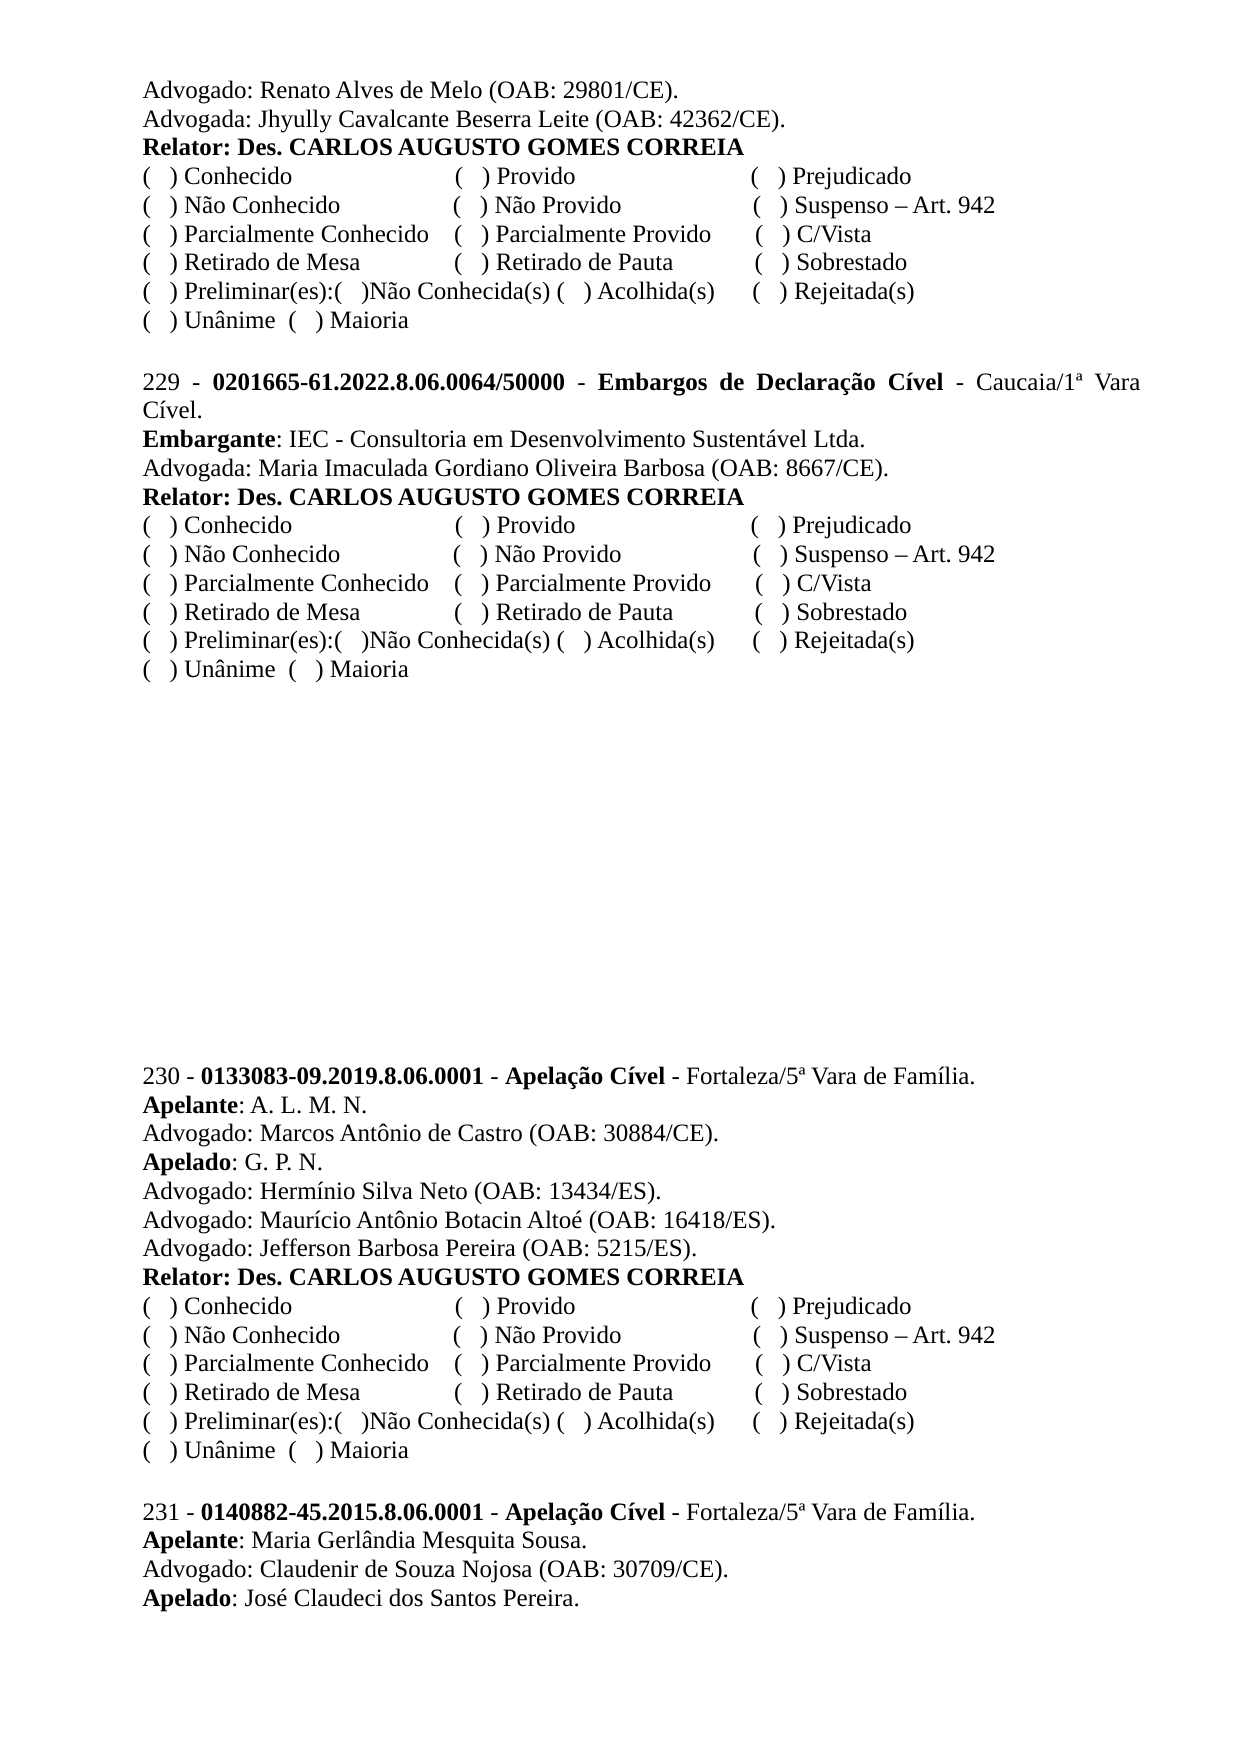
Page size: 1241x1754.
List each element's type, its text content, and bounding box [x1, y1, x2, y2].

text Advogada: Jhyully Cavalcante Beserra Leite (OAB: 42362/CE). [142, 104, 1141, 132]
text ( ) Conhecido ( ) Provido ( ) Prejudicado [142, 1291, 1141, 1320]
text Advogado: Marcos Antônio de Castro (OAB: 30884/CE). [142, 1118, 1141, 1147]
text ( ) Unânime ( ) Maioria [142, 1435, 1141, 1463]
text Advogado: Maurício Antônio Botacin Altoé (OAB: 16418/ES). [142, 1205, 1141, 1233]
text ( ) Retirado de Mesa ( ) Retirado de Pauta ( ) Sobrestado [142, 1377, 1158, 1406]
text ( ) Parcialmente Conhecido ( ) Parcialmente Provido ( ) C/Vista [142, 219, 1158, 247]
text ( ) Não Conhecido ( ) Não Provido ( ) Suspenso – Art. 942 [142, 539, 1158, 568]
text Apelante: Maria Gerlândia Mesquita Sousa. [142, 1525, 1141, 1554]
text Apelado: G. P. N. [142, 1147, 1141, 1176]
text Embargante: IEC - Consultoria em Desenvolvimento Sustentável Ltda. [142, 424, 1141, 453]
text ( ) Preliminar(es):( )Não Conhecida(s) ( ) Acolhida(s) ( ) Rejeitada(s) [142, 626, 1158, 654]
text Advogado: Jefferson Barbosa Pereira (OAB: 5215/ES). [142, 1233, 1141, 1262]
text ( ) Preliminar(es):( )Não Conhecida(s) ( ) Acolhida(s) ( ) Rejeitada(s) [142, 1406, 1158, 1435]
text ( ) Retirado de Mesa ( ) Retirado de Pauta ( ) Sobrestado [142, 247, 1158, 276]
text ( ) Parcialmente Conhecido ( ) Parcialmente Provido ( ) C/Vista [142, 568, 1158, 597]
text ( ) Não Conhecido ( ) Não Provido ( ) Suspenso – Art. 942 [142, 1320, 1158, 1348]
text Advogada: Maria Imaculada Gordiano Oliveira Barbosa (OAB: 8667/CE). [142, 453, 1141, 482]
text ( ) Unânime ( ) Maioria [142, 305, 1141, 334]
text ( ) Parcialmente Conhecido ( ) Parcialmente Provido ( ) C/Vista [142, 1348, 1158, 1377]
text ( ) Unânime ( ) Maioria [142, 654, 1141, 683]
text Advogado: Hermínio Silva Neto (OAB: 13434/ES). [142, 1176, 1141, 1205]
text 229 - 0201665-61.2022.8.06.0064/50000 - Embargos de Declaração Cível - Caucaia/1ª Vara Cível. [142, 367, 1141, 424]
text Apelante: A. L. M. N. [142, 1090, 1141, 1118]
text ( ) Conhecido ( ) Provido ( ) Prejudicado [142, 511, 1141, 539]
text Advogado: Renato Alves de Melo (OAB: 29801/CE). [142, 75, 1141, 104]
text ( ) Retirado de Mesa ( ) Retirado de Pauta ( ) Sobrestado [142, 597, 1158, 626]
text ( ) Preliminar(es):( )Não Conhecida(s) ( ) Acolhida(s) ( ) Rejeitada(s) [142, 276, 1158, 305]
text Apelado: José Claudeci dos Santos Pereira. [142, 1583, 1141, 1612]
text Advogado: Claudenir de Souza Nojosa (OAB: 30709/CE). [142, 1554, 1141, 1583]
text ( ) Não Conhecido ( ) Não Provido ( ) Suspenso – Art. 942 [142, 190, 1158, 219]
text Relator: Des. CARLOS AUGUSTO GOMES CORREIA [142, 1262, 1141, 1291]
text Relator: Des. CARLOS AUGUSTO GOMES CORREIA [142, 482, 1141, 511]
text Relator: Des. CARLOS AUGUSTO GOMES CORREIA [142, 132, 1141, 161]
text 230 - 0133083-09.2019.8.06.0001 - Apelação Cível - Fortaleza/5ª Vara de Família. [142, 1061, 1141, 1090]
text ( ) Conhecido ( ) Provido ( ) Prejudicado [142, 161, 1141, 190]
text 231 - 0140882-45.2015.8.06.0001 - Apelação Cível - Fortaleza/5ª Vara de Família. [142, 1497, 1141, 1525]
